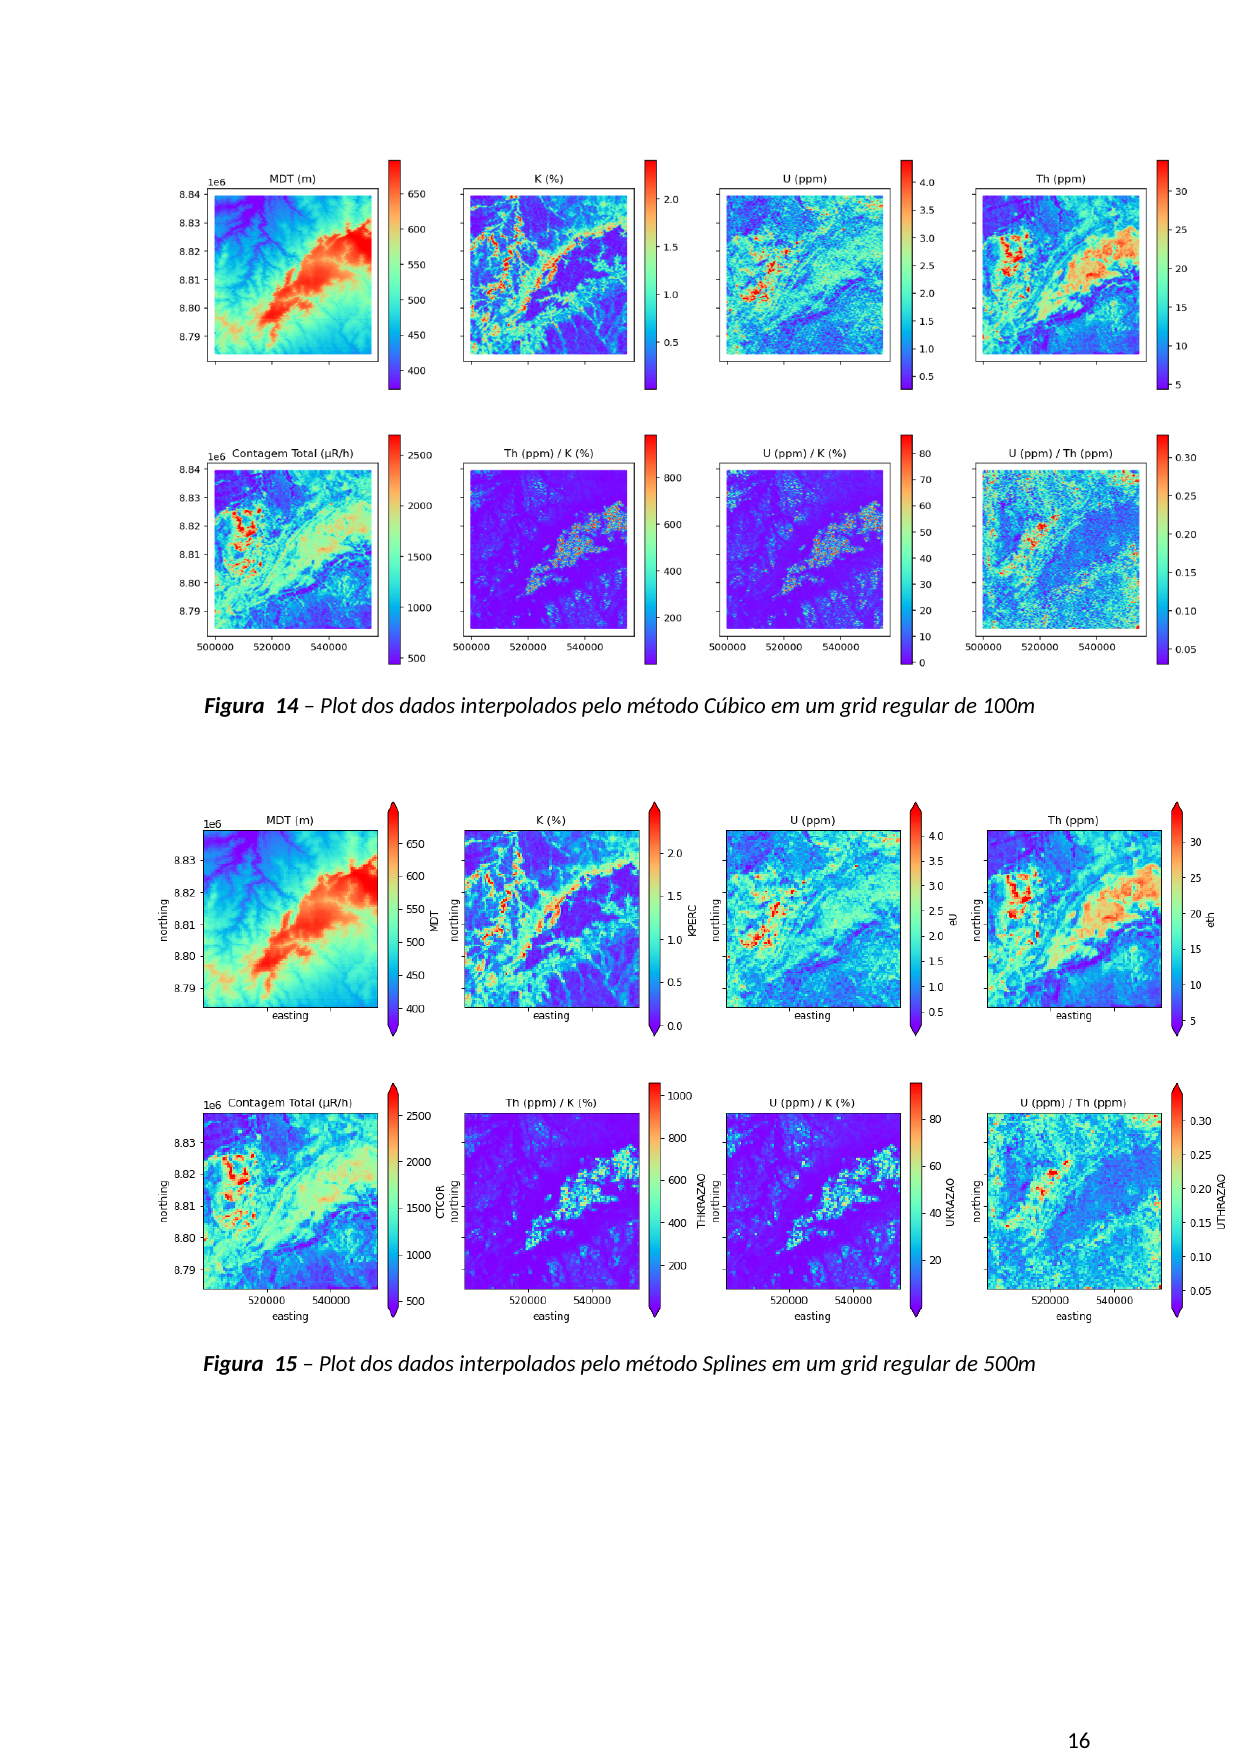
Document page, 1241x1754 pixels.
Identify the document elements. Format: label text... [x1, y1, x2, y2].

picture [150, 150, 1230, 692]
text Figura 14 – Plot dos dados interpolados pelo método Cúbico em um grid regular de 100m [150, 692, 1090, 719]
text Figura 15 – Plot dos dados interpolados pelo método Splines em um grid regular de 500m [150, 1349, 1090, 1377]
picture [150, 789, 1228, 1329]
